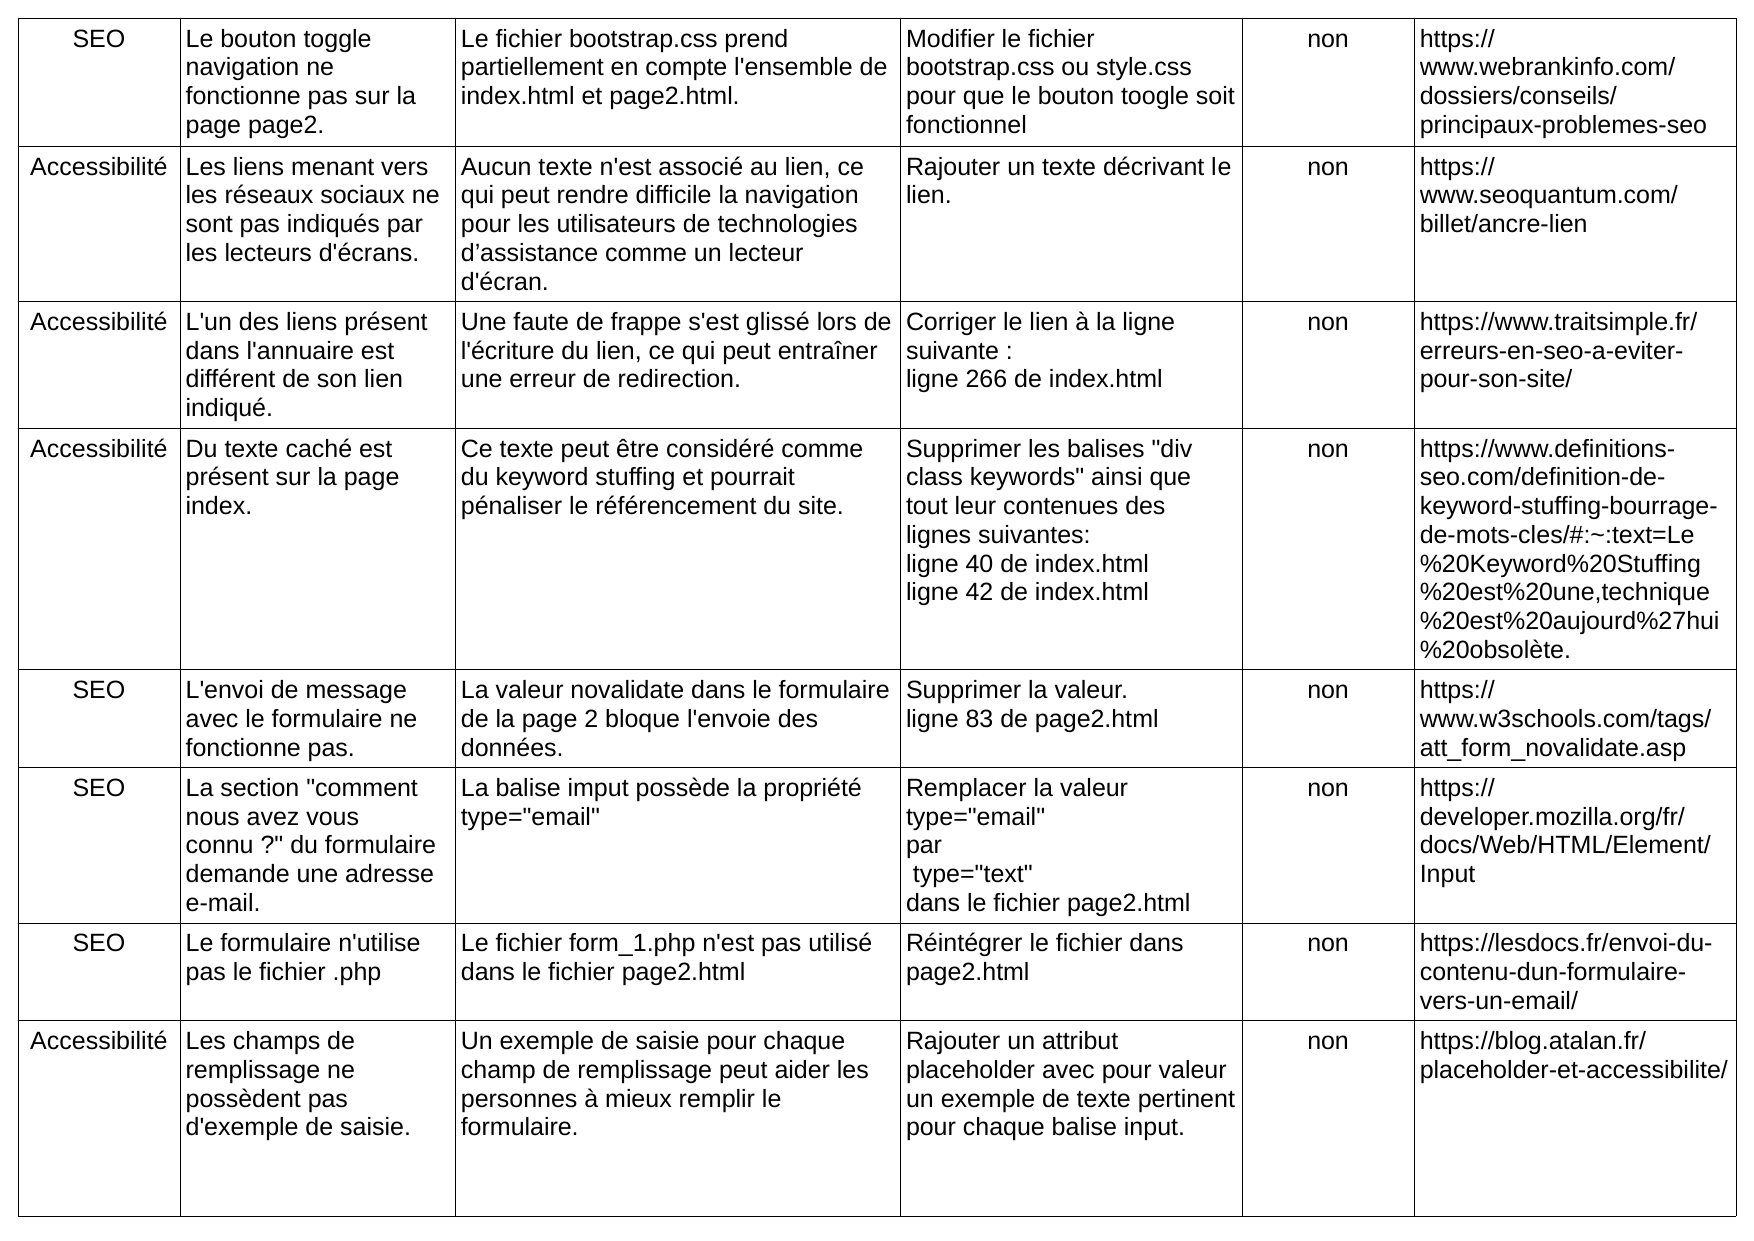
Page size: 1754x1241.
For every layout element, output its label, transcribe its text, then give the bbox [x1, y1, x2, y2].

table_cell Les liens menant vers les réseaux sociaux ne sont pas indiqués par les lecteurs d'écrans. [181, 147, 455, 301]
table_cell Accessibilité [19, 429, 180, 669]
table_cell https://www.w3schools.com/tags/att_form_novalidate.asp [1415, 670, 1736, 767]
table_cell SEO [19, 19, 180, 146]
table_cell non [1243, 429, 1414, 669]
table_cell La section "comment nous avez vous connu ?" du formulaire demande une adresse e-mail. [181, 768, 455, 922]
table_cell non [1243, 1021, 1414, 1216]
table_cell non [1243, 670, 1414, 767]
table_cell Corriger le lien à la ligne suivante : ligne 266 de index.html [901, 302, 1242, 428]
table_cell Rajouter un attribut placeholder avec pour valeur un exemple de texte pertinent pour chaque balise input. [901, 1021, 1242, 1216]
table_cell Le fichier form_1.php n'est pas utilisé dans le fichier page2.html [456, 924, 900, 1020]
table_cell non [1243, 147, 1414, 301]
table_cell Ce texte peut être considéré comme du keyword stuffing et pourrait pénaliser le référencement du site. [456, 429, 900, 669]
table_cell Modifier le fichier bootstrap.css ou style.css pour que le bouton toogle soit fonctionnel [901, 19, 1242, 146]
table_cell L'envoi de message avec le formulaire ne fonctionne pas. [181, 670, 455, 767]
table_cell SEO [19, 768, 180, 922]
table_cell SEO [19, 924, 180, 1020]
table_cell Le fichier bootstrap.css prend partiellement en compte l'ensemble de index.html et page2.html. [456, 19, 900, 146]
table_cell Une faute de frappe s'est glissé lors de l'écriture du lien, ce qui peut entraîner une erreur de redirection. [456, 302, 900, 428]
table_cell Le formulaire n'utilise pas le fichier .php [181, 924, 455, 1020]
table_cell Aucun texte n'est associé au lien, ce qui peut rendre difficile la navigation pour les utilisateurs de technologies d’assistance comme un lecteur d'écran. [456, 147, 900, 301]
table_cell Rajouter un texte décrivant le lien. [901, 147, 1242, 301]
table_cell https://www.seoquantum.com/billet/ancre-lien [1415, 147, 1736, 301]
table_cell La valeur novalidate dans le formulaire de la page 2 bloque l'envoie des données. [456, 670, 900, 767]
table_cell Un exemple de saisie pour chaque champ de remplissage peut aider les personnes à mieux remplir le formulaire. [456, 1021, 900, 1216]
table_cell SEO [19, 670, 180, 767]
table_cell Remplacer la valeur type="email" par type="text" dans le fichier page2.html [901, 768, 1242, 922]
table_cell https://www.definitions-seo.com/definition-de-keyword-stuffing-bourrage-de-mots-cles/#:~:text=Le%20Keyword%20Stuffing%20est%20une,technique%20est%20aujourd%27hui%20obsolète. [1415, 429, 1736, 669]
table_cell https://developer.mozilla.org/fr/docs/Web/HTML/Element/Input [1415, 768, 1736, 922]
table_cell non [1243, 302, 1414, 428]
table_cell non [1243, 768, 1414, 922]
table_cell https://www.webrankinfo.com/dossiers/conseils/principaux-problemes-seo [1415, 19, 1736, 146]
table_cell Du texte caché est présent sur la page index. [181, 429, 455, 669]
table_cell https://lesdocs.fr/envoi-du-contenu-dun-formulaire-vers-un-email/ [1415, 924, 1736, 1020]
table_cell Accessibilité [19, 302, 180, 428]
table_cell Accessibilité [19, 147, 180, 301]
table_cell La balise imput possède la propriété type="email" [456, 768, 900, 922]
table_cell non [1243, 19, 1414, 146]
table_cell https://blog.atalan.fr/placeholder-et-accessibilite/ [1415, 1021, 1736, 1216]
table_cell L'un des liens présent dans l'annuaire est différent de son lien indiqué. [181, 302, 455, 428]
table_cell Supprimer la valeur. ligne 83 de page2.html [901, 670, 1242, 767]
table_cell https://www.traitsimple.fr/erreurs-en-seo-a-eviter-pour-son-site/ [1415, 302, 1736, 428]
table_cell non [1243, 924, 1414, 1020]
table_cell Le bouton toggle navigation ne fonctionne pas sur la page page2. [181, 19, 455, 146]
table_cell Supprimer les balises "div class keywords" ainsi que tout leur contenues des lignes suivantes: ligne 40 de index.html ligne 42 de index.html [901, 429, 1242, 669]
table_cell Les champs de remplissage ne possèdent pas d'exemple de saisie. [181, 1021, 455, 1216]
table_cell Réintégrer le fichier dans page2.html [901, 924, 1242, 1020]
table_cell Accessibilité [19, 1021, 180, 1216]
